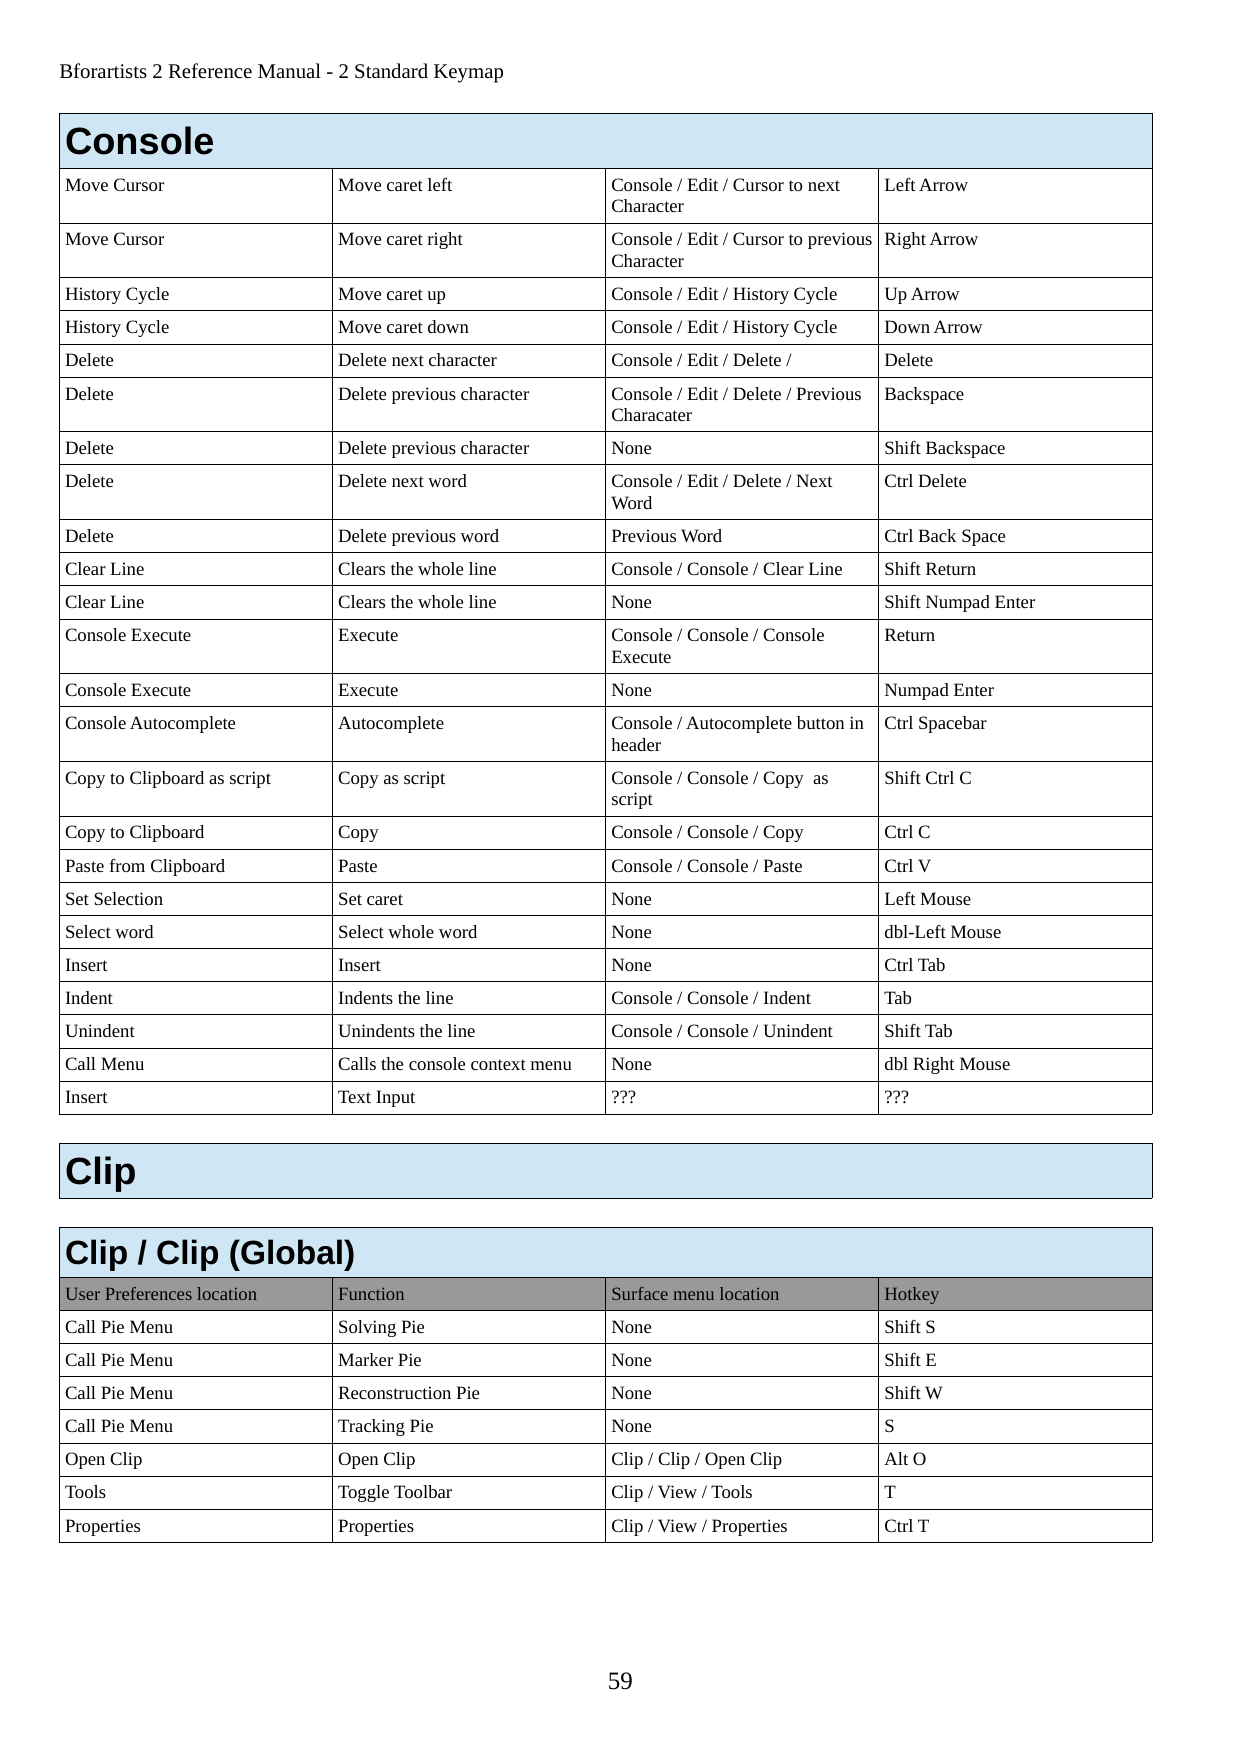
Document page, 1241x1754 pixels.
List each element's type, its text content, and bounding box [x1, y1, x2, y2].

table_cell Insert [333, 949, 605, 981]
table_cell Shift W [879, 1377, 1152, 1409]
table_cell Console / Console / Console Execute [606, 620, 878, 673]
table_cell Console / Edit / Delete / [606, 345, 878, 377]
table_cell ??? [606, 1082, 878, 1114]
table_cell Console Execute [60, 674, 332, 706]
table_cell Delete next word [333, 465, 605, 519]
table_cell Set Selection [60, 883, 332, 915]
table_cell Move caret up [333, 278, 605, 310]
table_cell Indents the line [333, 982, 605, 1014]
table_header Clip / Clip (Global) [60, 1228, 1152, 1277]
table_cell None [606, 1377, 878, 1409]
table_cell Ctrl Tab [879, 949, 1152, 981]
table_cell Delete previous word [333, 520, 605, 552]
table_cell Console / Edit / Cursor to next Character [606, 169, 878, 222]
table_cell Unindents the line [333, 1015, 605, 1047]
table_cell Call Pie Menu [60, 1344, 332, 1376]
table_cell History Cycle [60, 278, 332, 310]
table_cell Console / Edit / Delete / Next Word [606, 465, 878, 519]
table_cell T [879, 1477, 1152, 1509]
table_cell Delete [60, 378, 332, 431]
table_cell Ctrl Spacebar [879, 707, 1152, 761]
table_cell Call Menu [60, 1049, 332, 1081]
table_cell Unindent [60, 1015, 332, 1047]
table_cell Select word [60, 916, 332, 948]
table_cell Delete [60, 432, 332, 464]
table_cell Delete [60, 465, 332, 519]
table_cell Delete [60, 520, 332, 552]
table_cell Ctrl V [879, 850, 1152, 882]
table_cell Shift Tab [879, 1015, 1152, 1047]
table_cell History Cycle [60, 311, 332, 343]
table_cell Indent [60, 982, 332, 1014]
table_cell Clip / View / Properties [606, 1510, 878, 1542]
table_cell Execute [333, 620, 605, 673]
table_cell Clears the whole line [333, 553, 605, 585]
table_cell Tab [879, 982, 1152, 1014]
table_cell Open Clip [60, 1444, 332, 1476]
table_cell Right Arrow [879, 224, 1152, 277]
table_cell Hotkey [879, 1278, 1152, 1310]
table_cell Toggle Toolbar [333, 1477, 605, 1509]
table_cell Console / Console / Unindent [606, 1015, 878, 1047]
table_cell dbl-Left Mouse [879, 916, 1152, 948]
table_cell Tracking Pie [333, 1410, 605, 1442]
table_header Clip [60, 1144, 1152, 1198]
table_cell Down Arrow [879, 311, 1152, 343]
table_cell Call Pie Menu [60, 1410, 332, 1442]
table_cell None [606, 432, 878, 464]
table_cell Shift Numpad Enter [879, 586, 1152, 618]
table_cell Move Cursor [60, 169, 332, 222]
table_cell Left Mouse [879, 883, 1152, 915]
table_cell Move caret down [333, 311, 605, 343]
table_cell Delete previous character [333, 378, 605, 431]
table_cell Clip / View / Tools [606, 1477, 878, 1509]
table_cell Numpad Enter [879, 674, 1152, 706]
table_cell Open Clip [333, 1444, 605, 1476]
table_cell Move caret left [333, 169, 605, 222]
table_cell Copy as script [333, 762, 605, 816]
table_cell Alt O [879, 1444, 1152, 1476]
table_cell Console / Console / Indent [606, 982, 878, 1014]
table_cell Delete [879, 345, 1152, 377]
table_cell Delete previous character [333, 432, 605, 464]
table_cell Up Arrow [879, 278, 1152, 310]
table_cell None [606, 1410, 878, 1442]
table_cell Execute [333, 674, 605, 706]
table_cell Shift S [879, 1311, 1152, 1343]
table_cell None [606, 1049, 878, 1081]
table_cell Console / Autocomplete button in header [606, 707, 878, 761]
table_cell None [606, 1344, 878, 1376]
table_cell Paste [333, 850, 605, 882]
table_cell Clear Line [60, 586, 332, 618]
table_cell Clip / Clip / Open Clip [606, 1444, 878, 1476]
table_cell Properties [333, 1510, 605, 1542]
table_cell None [606, 916, 878, 948]
table_cell Tools [60, 1477, 332, 1509]
table_cell None [606, 674, 878, 706]
table_cell User Preferences location [60, 1278, 332, 1310]
table_cell None [606, 883, 878, 915]
table_cell Ctrl T [879, 1510, 1152, 1542]
table_cell Ctrl Delete [879, 465, 1152, 519]
table_cell Left Arrow [879, 169, 1152, 222]
table_cell Copy [333, 817, 605, 849]
table_cell Previous Word [606, 520, 878, 552]
table_cell Delete [60, 345, 332, 377]
table_cell ??? [879, 1082, 1152, 1114]
table_cell Calls the console context menu [333, 1049, 605, 1081]
table_cell Call Pie Menu [60, 1377, 332, 1409]
table_cell Backspace [879, 378, 1152, 431]
table_cell Ctrl C [879, 817, 1152, 849]
table_cell Copy to Clipboard as script [60, 762, 332, 816]
table_cell Insert [60, 949, 332, 981]
table_cell Copy to Clipboard [60, 817, 332, 849]
table_cell Console / Console / Paste [606, 850, 878, 882]
table_cell Return [879, 620, 1152, 673]
table_cell Insert [60, 1082, 332, 1114]
table_cell Shift Return [879, 553, 1152, 585]
table_cell None [606, 1311, 878, 1343]
table_cell Call Pie Menu [60, 1311, 332, 1343]
table_cell Console / Edit / History Cycle [606, 278, 878, 310]
table_cell Paste from Clipboard [60, 850, 332, 882]
table_cell Surface menu location [606, 1278, 878, 1310]
table_cell dbl Right Mouse [879, 1049, 1152, 1081]
table_cell Text Input [333, 1082, 605, 1114]
table_cell Shift E [879, 1344, 1152, 1376]
table_cell Console Execute [60, 620, 332, 673]
table_cell S [879, 1410, 1152, 1442]
table_cell Autocomplete [333, 707, 605, 761]
table_cell Shift Backspace [879, 432, 1152, 464]
table_cell None [606, 949, 878, 981]
table_cell Console / Console / Copy as script [606, 762, 878, 816]
table_cell Set caret [333, 883, 605, 915]
table_cell Properties [60, 1510, 332, 1542]
table_cell Console / Edit / History Cycle [606, 311, 878, 343]
table_cell Shift Ctrl C [879, 762, 1152, 816]
table_cell Console / Console / Copy [606, 817, 878, 849]
table_cell Delete next character [333, 345, 605, 377]
table_cell Solving Pie [333, 1311, 605, 1343]
table_header Console [60, 114, 1152, 168]
table_cell Clears the whole line [333, 586, 605, 618]
table_cell Clear Line [60, 553, 332, 585]
table_cell Move Cursor [60, 224, 332, 277]
table_cell Reconstruction Pie [333, 1377, 605, 1409]
table_cell Console / Edit / Cursor to previous Character [606, 224, 878, 277]
table_cell None [606, 586, 878, 618]
table_cell Console / Edit / Delete / Previous Characater [606, 378, 878, 431]
table_cell Ctrl Back Space [879, 520, 1152, 552]
table_cell Move caret right [333, 224, 605, 277]
table_cell Console / Console / Clear Line [606, 553, 878, 585]
table_cell Function [333, 1278, 605, 1310]
table_cell Console Autocomplete [60, 707, 332, 761]
table_cell Marker Pie [333, 1344, 605, 1376]
table_cell Select whole word [333, 916, 605, 948]
